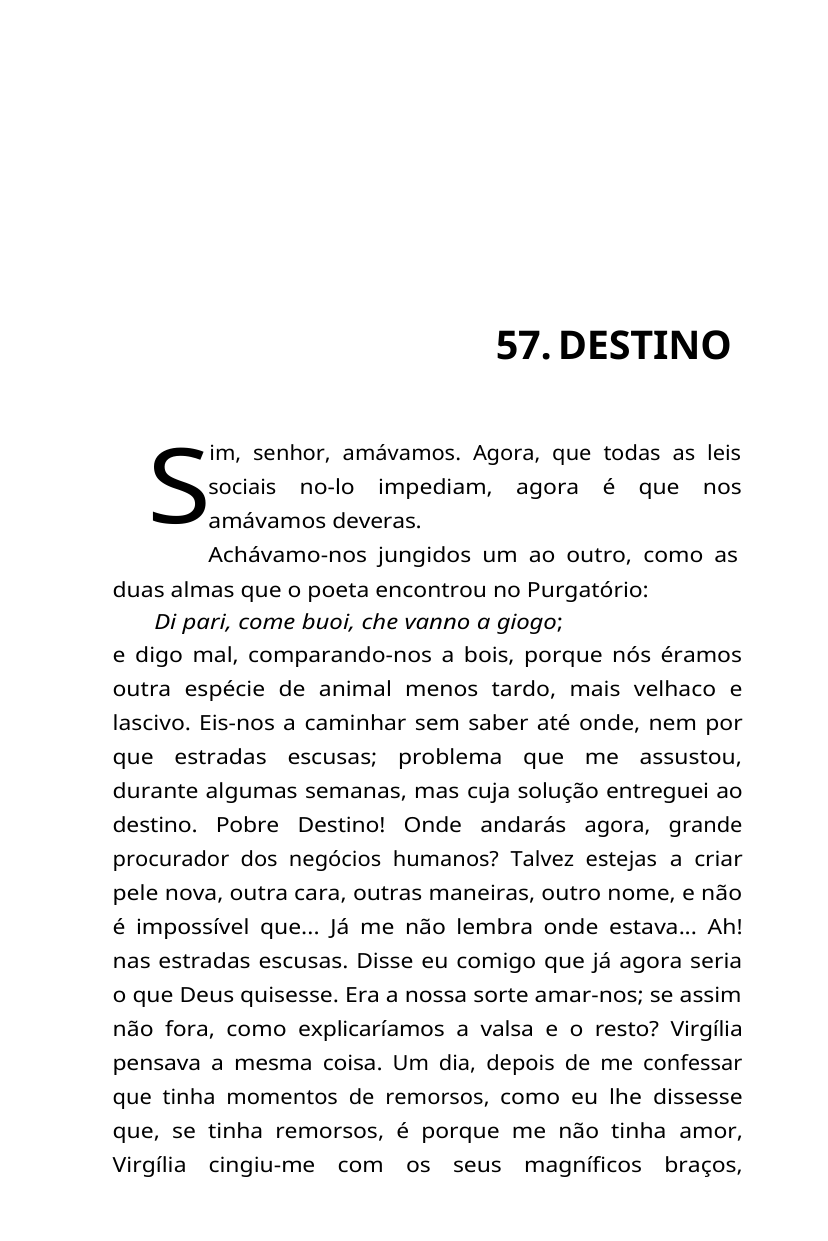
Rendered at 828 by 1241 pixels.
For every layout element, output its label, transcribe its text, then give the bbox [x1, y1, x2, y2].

text Di pari, come buoi, che vanno a giogo; [154, 609, 787, 634]
subtitle DESTINO [496, 317, 787, 371]
text im, senhor, amávamos. Agora, que todas as leis sociais no-lo impediam, agora é que nos amávamos deveras. [209, 438, 742, 535]
text S [147, 421, 209, 550]
text e digo mal, comparando-nos a bois, porque nós éramos outra espécie de animal menos tardo, mais velhaco e lascivo. Eis-nos a caminhar sem saber até onde, nem por que estradas escusas; problema que me assustou, durante algumas semanas, mas cuja solução entreguei ao destino. Pobre Destino! Onde andarás agora, grande procurador dos negócios humanos? Talvez estejas a criar pele nova, outra cara, outras maneiras, outro nome, e não é impossível que... Já me não lembra onde estava... Ah! nas estradas escusas. Disse eu comigo que já agora seria o que Deus quisesse. Era a nossa sorte amar-nos; se assim não fora, como explicaríamos a valsa e o resto? Virgília pensava a mesma coisa. Um dia, depois de me confessar que tinha momentos de remorsos, como eu lhe dissesse que, se tinha remorsos, é porque me não tinha amor, Virgília cingiu-me com os seus magníficos braços, [112, 640, 743, 1179]
text Achávamo-nos jungidos um ao outro, como as duas almas que o poeta encontrou no Purgatório: [112, 541, 738, 603]
